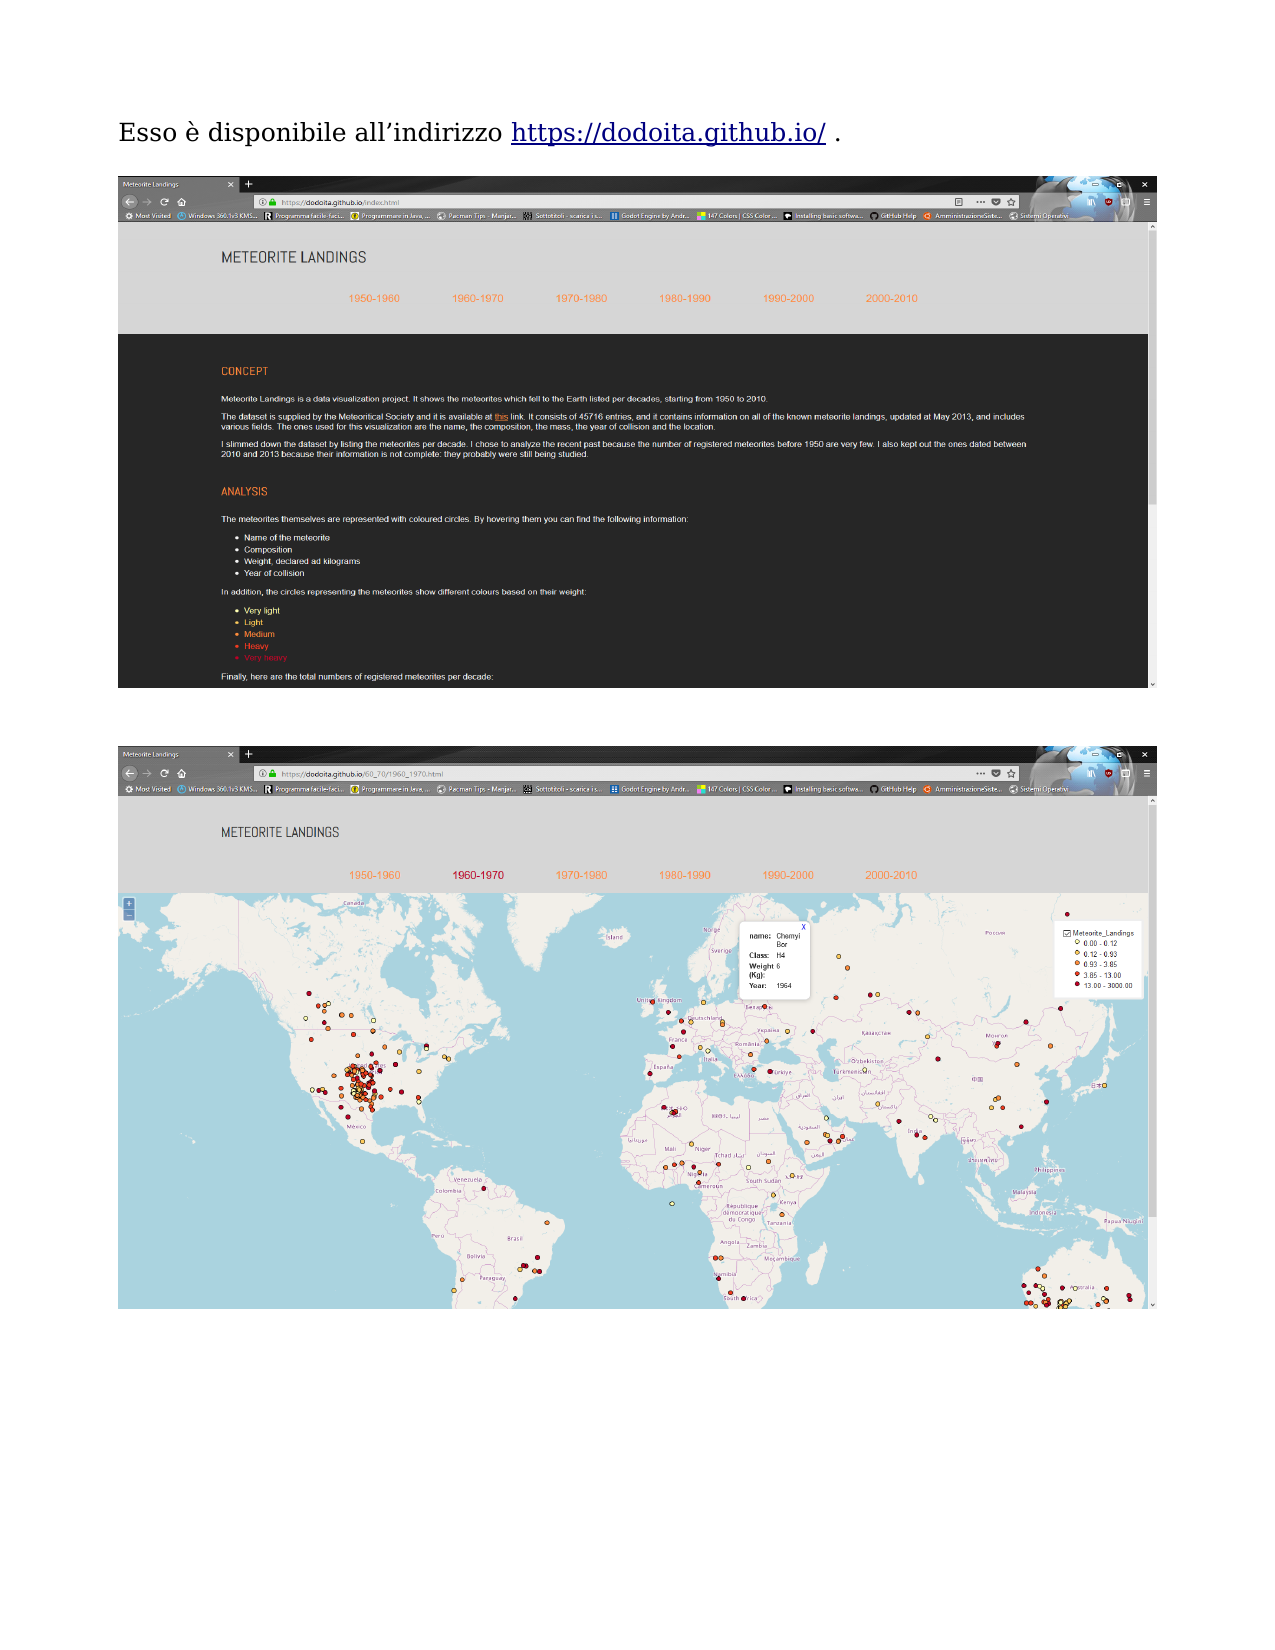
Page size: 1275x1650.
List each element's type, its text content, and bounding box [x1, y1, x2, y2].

text Esso è disponibile all’indirizzo https://dodoita.github.io/ . [118, 118, 1157, 147]
picture [118, 746, 1157, 1309]
picture [118, 176, 1157, 688]
